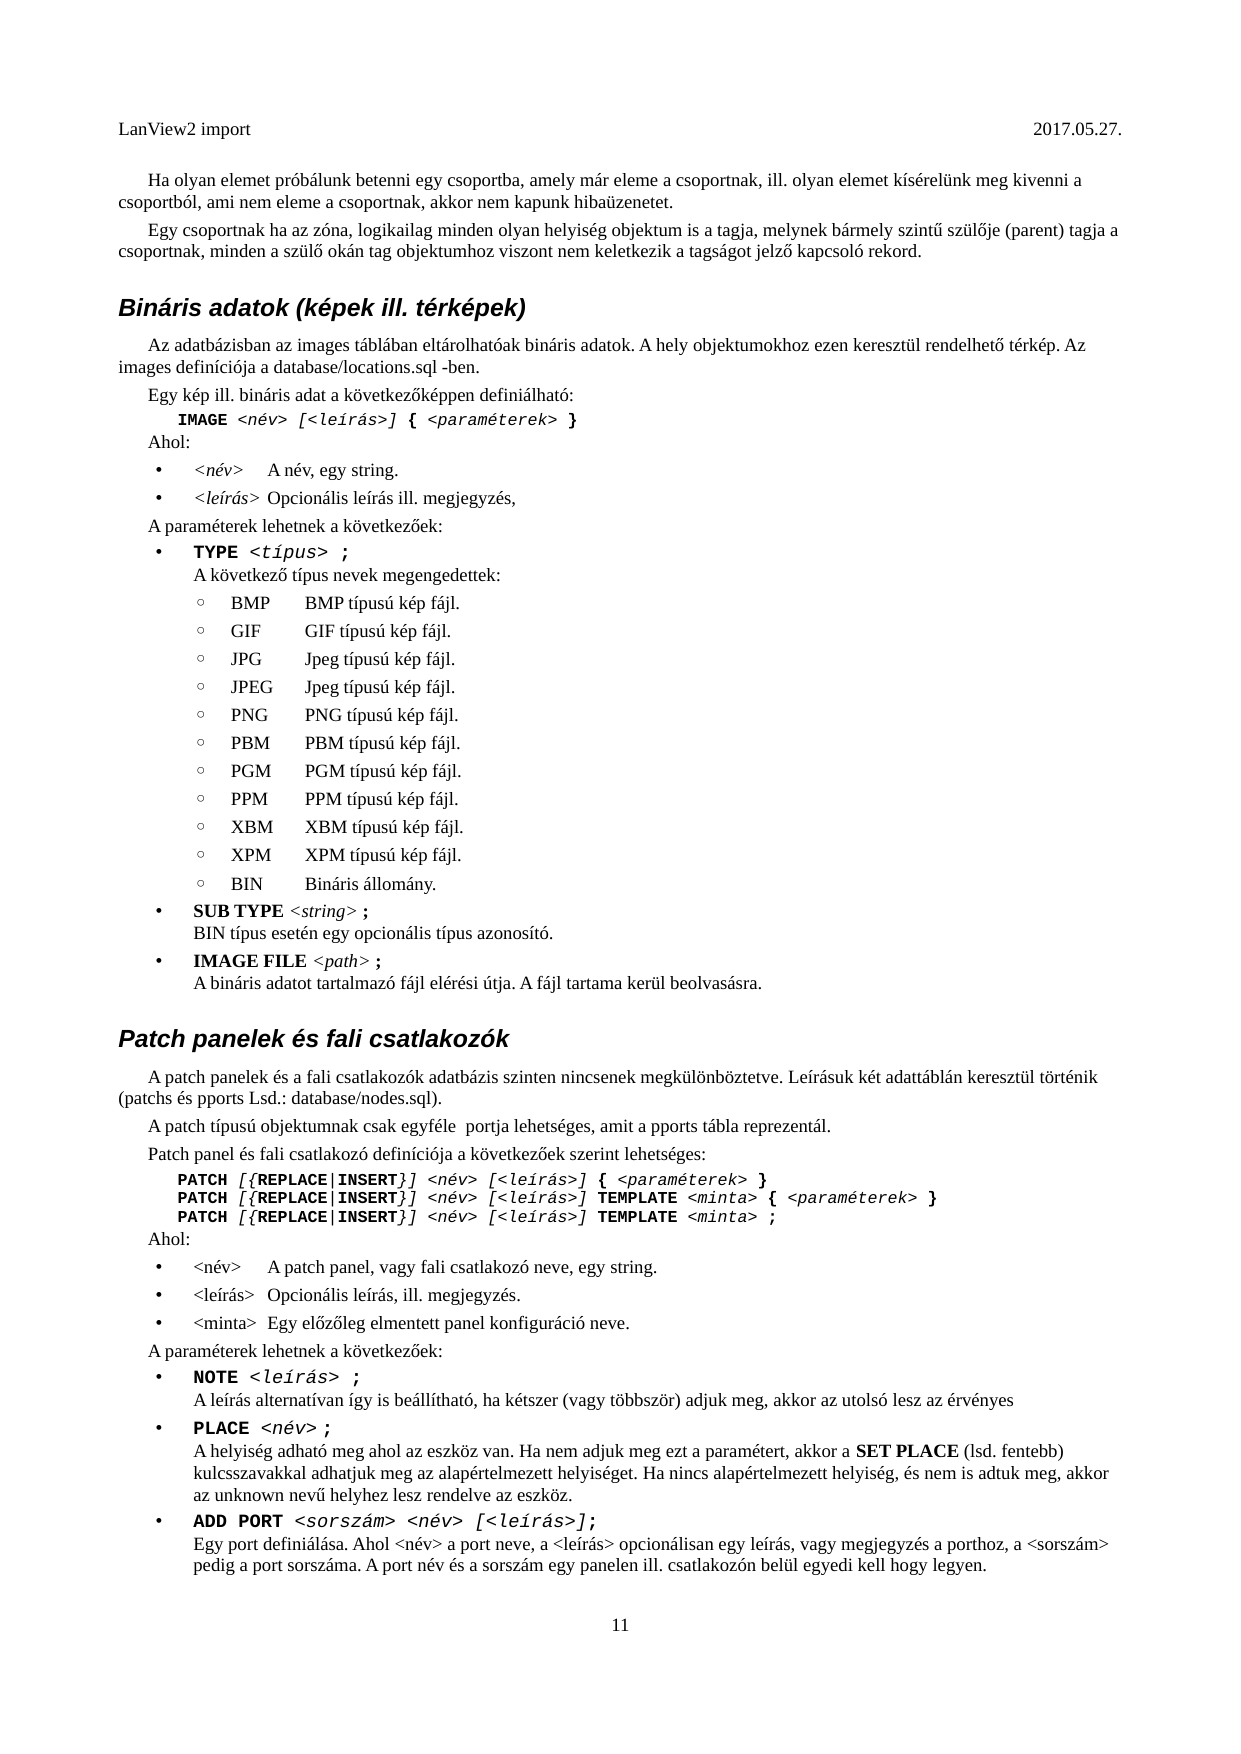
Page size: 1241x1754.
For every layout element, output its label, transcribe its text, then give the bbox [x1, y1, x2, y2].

list PGM PGM típusú kép fájl. [193, 760, 1122, 782]
text Ahol: [118, 431, 1122, 452]
list PLACE <név> ; A helyiség adható meg ahol az eszköz van. Ha nem adjuk meg ezt a paramétert, akkor a SET PLACE (lsd. fentebb) kulcsszavakkal adhatjuk meg az alapértelmezett helyiséget. Ha nincs alapértelmezett helyiség, és nem is adtuk meg, akkor az unknown nevű helyhez lesz rendelve az eszköz. [156, 1417, 1122, 1505]
list JPEG Jpeg típusú kép fájl. [193, 676, 1122, 698]
list SUB TYPE <string> ; BIN típus esetén egy opcionális típus azonosító. [156, 900, 1122, 943]
text PATCH [{REPLACE|INSERT}] <név> [<leírás>] TEMPLATE <minta> { <paraméterek> } [177, 1190, 1122, 1209]
text Ahol: [118, 1228, 1122, 1249]
text A paraméterek lehetnek a következőek: [118, 1340, 1122, 1361]
text Egy kép ill. bináris adat a következőképpen definiálható: [118, 384, 1122, 406]
text PATCH [{REPLACE|INSERT}] <név> [<leírás>] TEMPLATE <minta> ; [177, 1209, 1122, 1228]
list GIF GIF típusú kép fájl. [193, 620, 1122, 642]
subtitle Bináris adatok (képek ill. térképek) [118, 293, 1122, 322]
text IMAGE <név> [<leírás>] { <paraméterek> } [177, 412, 1122, 431]
list XBM XBM típusú kép fájl. [193, 816, 1122, 838]
list <minta> Egy előzőleg elmentett panel konfiguráció neve. [156, 1312, 1122, 1333]
text Patch panel és fali csatlakozó definíciója a következőek szerint lehetséges: [118, 1143, 1122, 1165]
subtitle Patch panelek és fali csatlakozók [118, 1024, 1122, 1053]
list PPM PPM típusú kép fájl. [193, 788, 1122, 810]
text Ha olyan elemet próbálunk betenni egy csoportba, amely már eleme a csoportnak, ill. olyan elemet kísérelünk meg kivenni a csoportból, ami nem eleme a csoportnak, akkor nem kapunk hibaüzenetet. [118, 169, 1122, 212]
list JPG Jpeg típusú kép fájl. [193, 648, 1122, 670]
text Az adatbázisban az images táblában eltárolhatóak bináris adatok. A hely objektumokhoz ezen keresztül rendelhető térkép. Az images definíciója a database/locations.sql -ben. [118, 334, 1122, 377]
text A paraméterek lehetnek a következőek: [118, 515, 1122, 536]
list <leírás> Opcionális leírás ill. megjegyzés, [156, 487, 1122, 508]
list PBM PBM típusú kép fájl. [193, 732, 1122, 754]
list <név> A név, egy string. [156, 459, 1122, 480]
text PATCH [{REPLACE|INSERT}] <név> [<leírás>] { <paraméterek> } [177, 1171, 1122, 1190]
list IMAGE FILE <path> ; A bináris adatot tartalmazó fájl elérési útja. A fájl tartama kerül beolvasásra. [156, 950, 1122, 993]
text A patch panelek és a fali csatlakozók adatbázis szinten nincsenek megkülönböztetve. Leírásuk két adattáblán keresztül történik (patchs és pports Lsd.: database/nodes.sql). [118, 1066, 1122, 1109]
list ADD PORT <sorszám> <név> [<leírás>]; Egy port definiálása. Ahol <név> a port neve, a <leírás> opcionálisan egy leírás, vagy megjegyzés a porthoz, a <sorszám> pedig a port sorszáma. A port név és a sorszám egy panelen ill. csatlakozón belül egyedi kell hogy legyen. [156, 1511, 1122, 1576]
list <leírás> Opcionális leírás, ill. megjegyzés. [156, 1284, 1122, 1305]
list BIN Bináris állomány. [193, 872, 1122, 894]
list BMP BMP típusú kép fájl. [193, 592, 1122, 614]
list TYPE <típus> ; A következő típus nevek megengedettek: [156, 543, 1122, 586]
list PNG PNG típusú kép fájl. [193, 704, 1122, 726]
text Egy csoportnak ha az zóna, logikailag minden olyan helyiség objektum is a tagja, melynek bármely szintű szülője (parent) tagja a csoportnak, minden a szülő okán tag objektumhoz viszont nem keletkezik a tagságot jelző kapcsoló rekord. [118, 219, 1122, 262]
list XPM XPM típusú kép fájl. [193, 844, 1122, 866]
text A patch típusú objektumnak csak egyféle portja lehetséges, amit a pports tábla reprezentál. [118, 1115, 1122, 1137]
list NOTE <leírás> ; A leírás alternatívan így is beállítható, ha kétszer (vagy többször) adjuk meg, akkor az utolsó lesz az érvényes [156, 1368, 1122, 1411]
list <név> A patch panel, vagy fali csatlakozó neve, egy string. [156, 1256, 1122, 1277]
